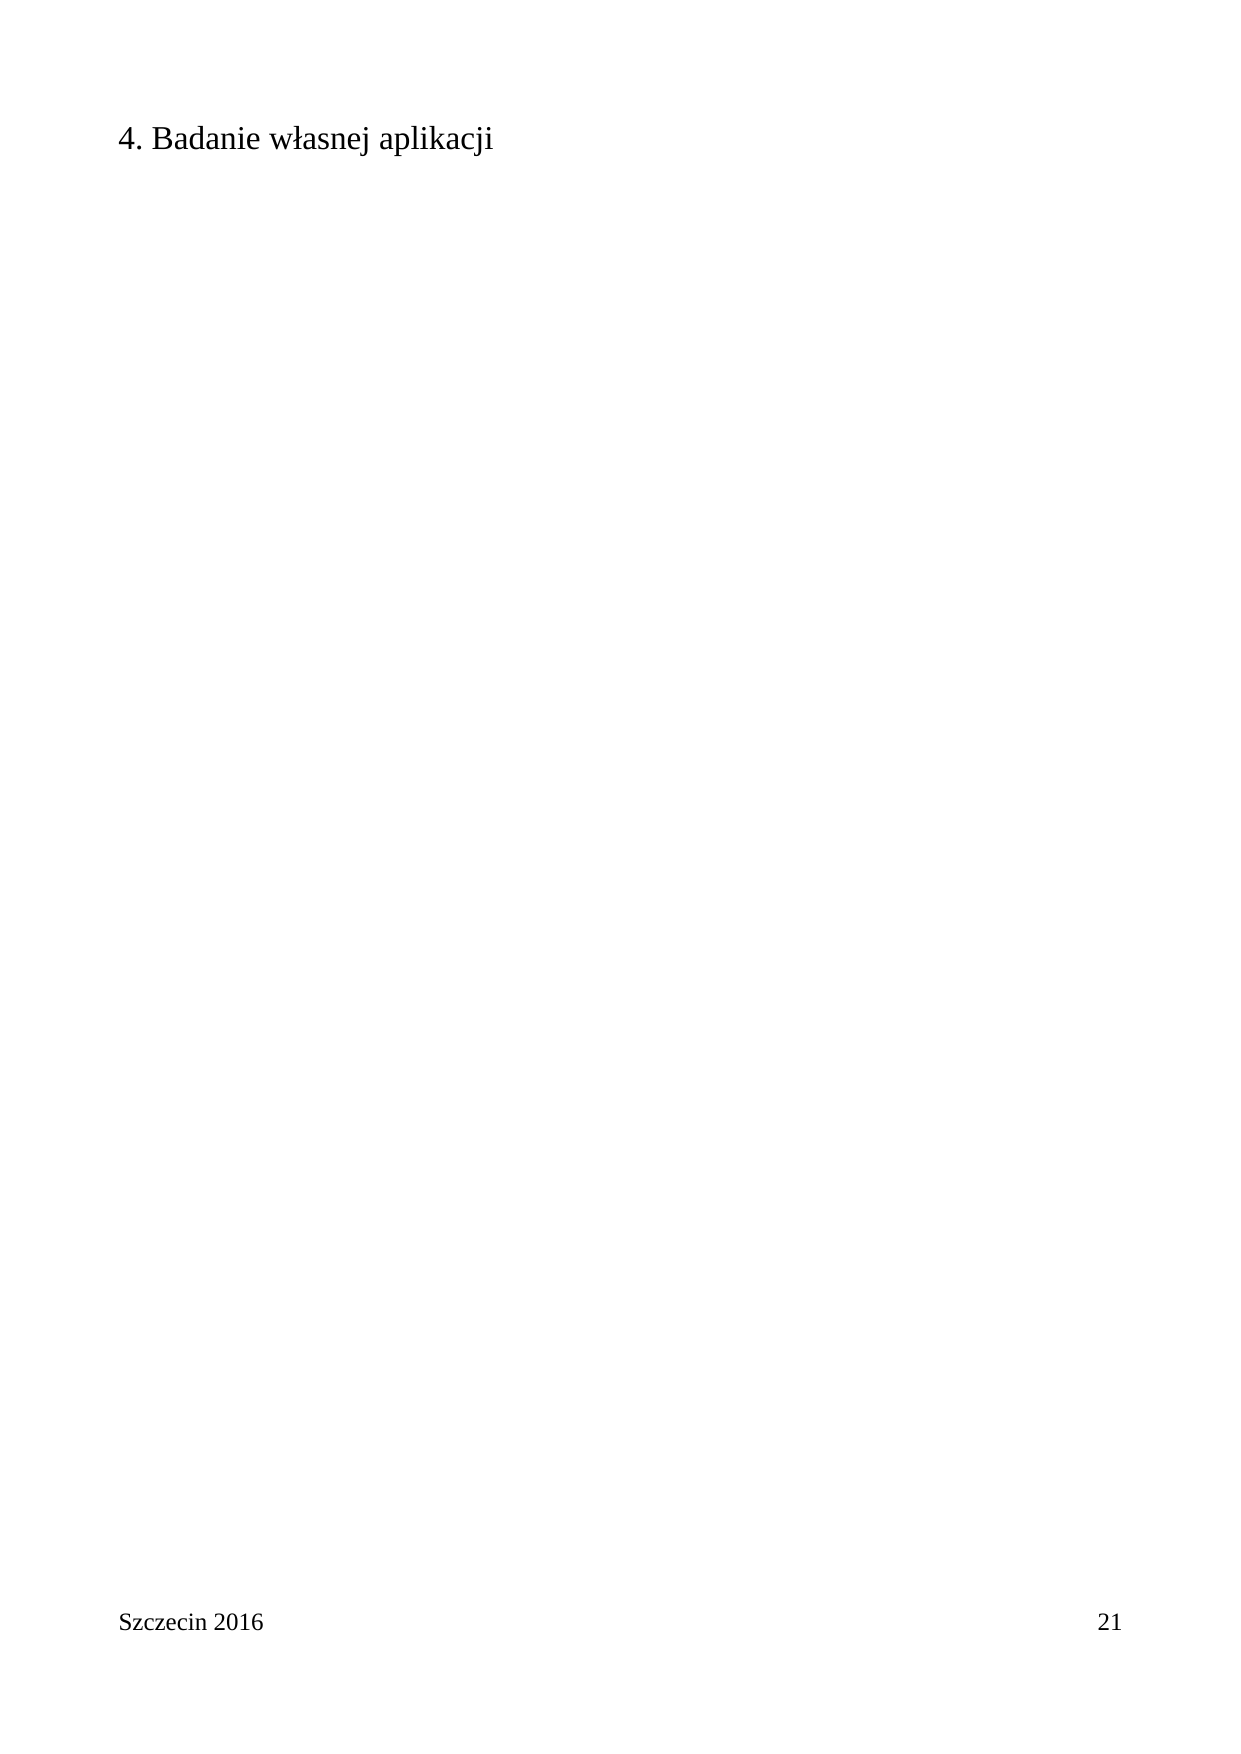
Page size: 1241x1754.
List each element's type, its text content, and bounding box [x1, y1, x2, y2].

subtitle 4. Badanie własnej aplikacji [118, 118, 1122, 156]
